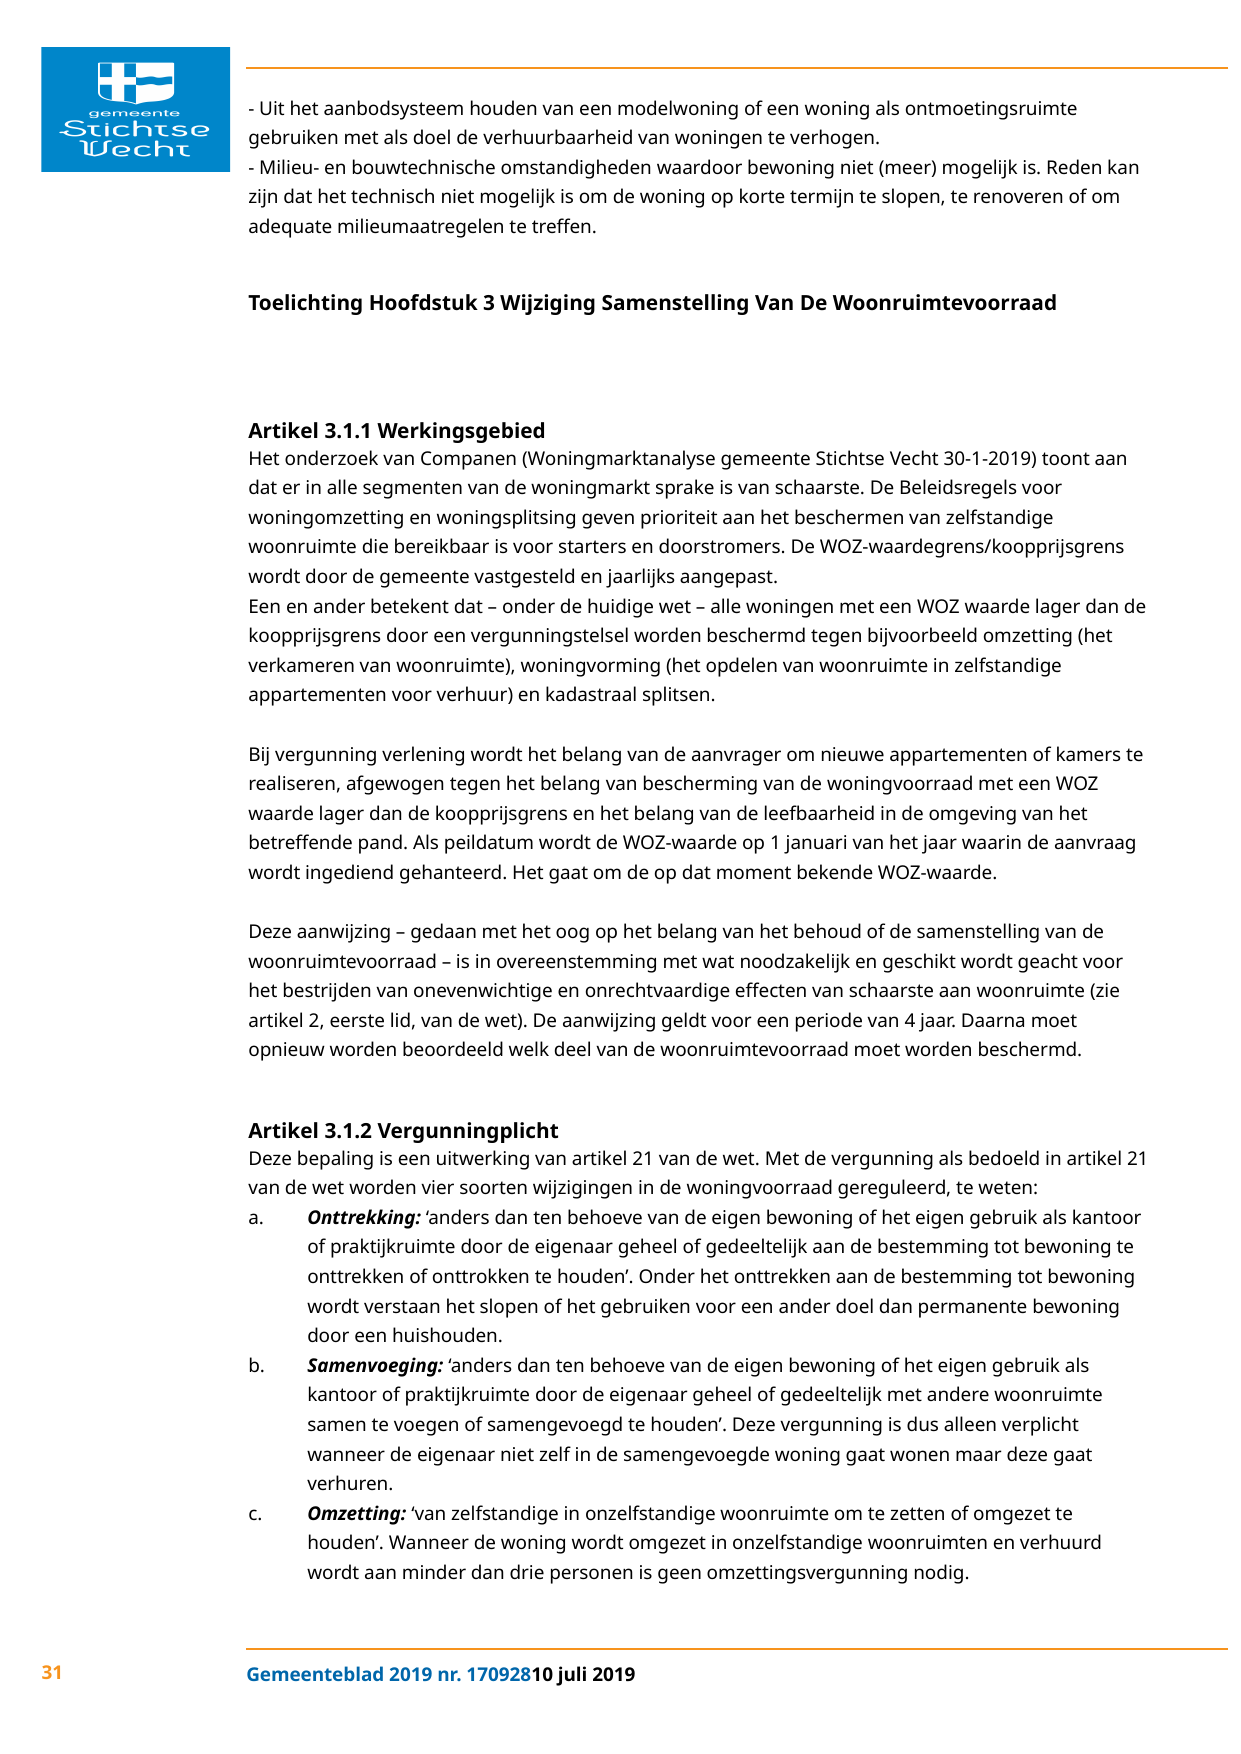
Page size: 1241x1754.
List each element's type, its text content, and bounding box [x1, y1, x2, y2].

text Deze bepaling is een uitwerking van artikel 21 van de wet. Met de vergunning als bedoeld in artikel 21 van de wet worden vier soorten wijzigingen in de woningvoorraad gereguleerd, te weten: [248, 1145, 1152, 1200]
list Onttrekking: ‘anders dan ten behoeve van de eigen bewoning of het eigen gebruik als kantoor of praktijkruimte door de eigenaar geheel of gedeeltelijk aan de bestemming tot bewoning te onttrekken of onttrokken te houden’. Onder het onttrekken aan de bestemming tot bewoning wordt verstaan het slopen of het gebruiken voor een ander doel dan permanente bewoning door een huishouden. [248, 1204, 1152, 1348]
text Toelichting Hoofdstuk 3 Wijziging Samenstelling Van De Woonruimtevoorraad [248, 288, 1152, 317]
text - Milieu- en bouwtechnische omstandigheden waardoor bewoning niet (meer) mogelijk is. Reden kan zijn dat het technisch niet mogelijk is om de woning op korte termijn te slopen, te renoveren of om adequate milieumaatregelen te treffen. [248, 154, 1152, 239]
picture [137, 63, 174, 103]
text Een en ander betekent dat – onder de huidige wet – alle woningen met een WOZ waarde lager dan de koopprijsgrens door een vergunningstelsel worden beschermd tegen bijvoorbeeld omzetting (het verkameren van woonruimte), woningvorming (het opdelen van woonruimte in zelfstandige appartementen voor verhuur) en kadastraal splitsen. [248, 593, 1152, 707]
picture [99, 63, 135, 101]
text Artikel 3.1.1 Werkingsgebied [248, 416, 1152, 445]
list Omzetting: ‘van zelfstandige in onzelfstandige woonruimte om te zetten of omgezet te houden’. Wanneer de woning wordt omgezet in onzelfstandige woonruimten en verhuurd wordt aan minder dan drie personen is geen omzettingsvergunning nodig. [248, 1500, 1152, 1585]
text Bij vergunning verlening wordt het belang van de aanvrager om nieuwe appartementen of kamers te realiseren, afgewogen tegen het belang van bescherming van de woningvoorraad met een WOZ waarde lager dan de koopprijsgrens en het belang van de leefbaarheid in de omgeving van het betreffende pand. Als peildatum wordt de WOZ-waarde op 1 januari van het jaar waarin de aanvraag wordt ingediend gehanteerd. Het gaat om de op dat moment bekende WOZ-waarde. [248, 741, 1152, 885]
text Het onderzoek van Companen (Woningmarktanalyse gemeente Stichtse Vecht 30-1-2019) toont aan dat er in alle segmenten van de woningmarkt sprake is van schaarste. De Beleidsregels voor woningomzetting en woningsplitsing geven prioriteit aan het beschermen van zelfstandige woonruimte die bereikbaar is voor starters en doorstromers. De WOZ-waardegrens/koopprijsgrens wordt door de gemeente vastgesteld en jaarlijks aangepast. [248, 445, 1152, 589]
list Samenvoeging: ‘anders dan ten behoeve van de eigen bewoning of het eigen gebruik als kantoor of praktijkruimte door de eigenaar geheel of gedeeltelijk met andere woonruimte samen te voegen of samengevoegd te houden’. Deze vergunning is dus alleen verplicht wanneer de eigenaar niet zelf in de samengevoegde woning gaat wonen maar deze gaat verhuren. [248, 1352, 1152, 1496]
text Deze aanwijzing – gedaan met het oog op het belang van het behoud of de samenstelling van de woonruimtevoorraad – is in overeenstemming met wat noodzakelijk en geschikt wordt geacht voor het bestrijden van onevenwichtige en onrechtvaardige effecten van schaarste aan woonruimte (zie artikel 2, eerste lid, van de wet). De aanwijzing geldt voor een periode van 4 jaar. Daarna moet opnieuw worden beoordeeld welk deel van de woonruimtevoorraad moet worden beschermd. [248, 918, 1152, 1062]
text Artikel 3.1.2 Vergunningplicht [248, 1117, 1152, 1145]
text - Uit het aanbodsysteem houden van een modelwoning of een woning als ontmoetingsruimte gebruiken met als doel de verhuurbaarheid van woningen te verhogen. [248, 95, 1152, 150]
